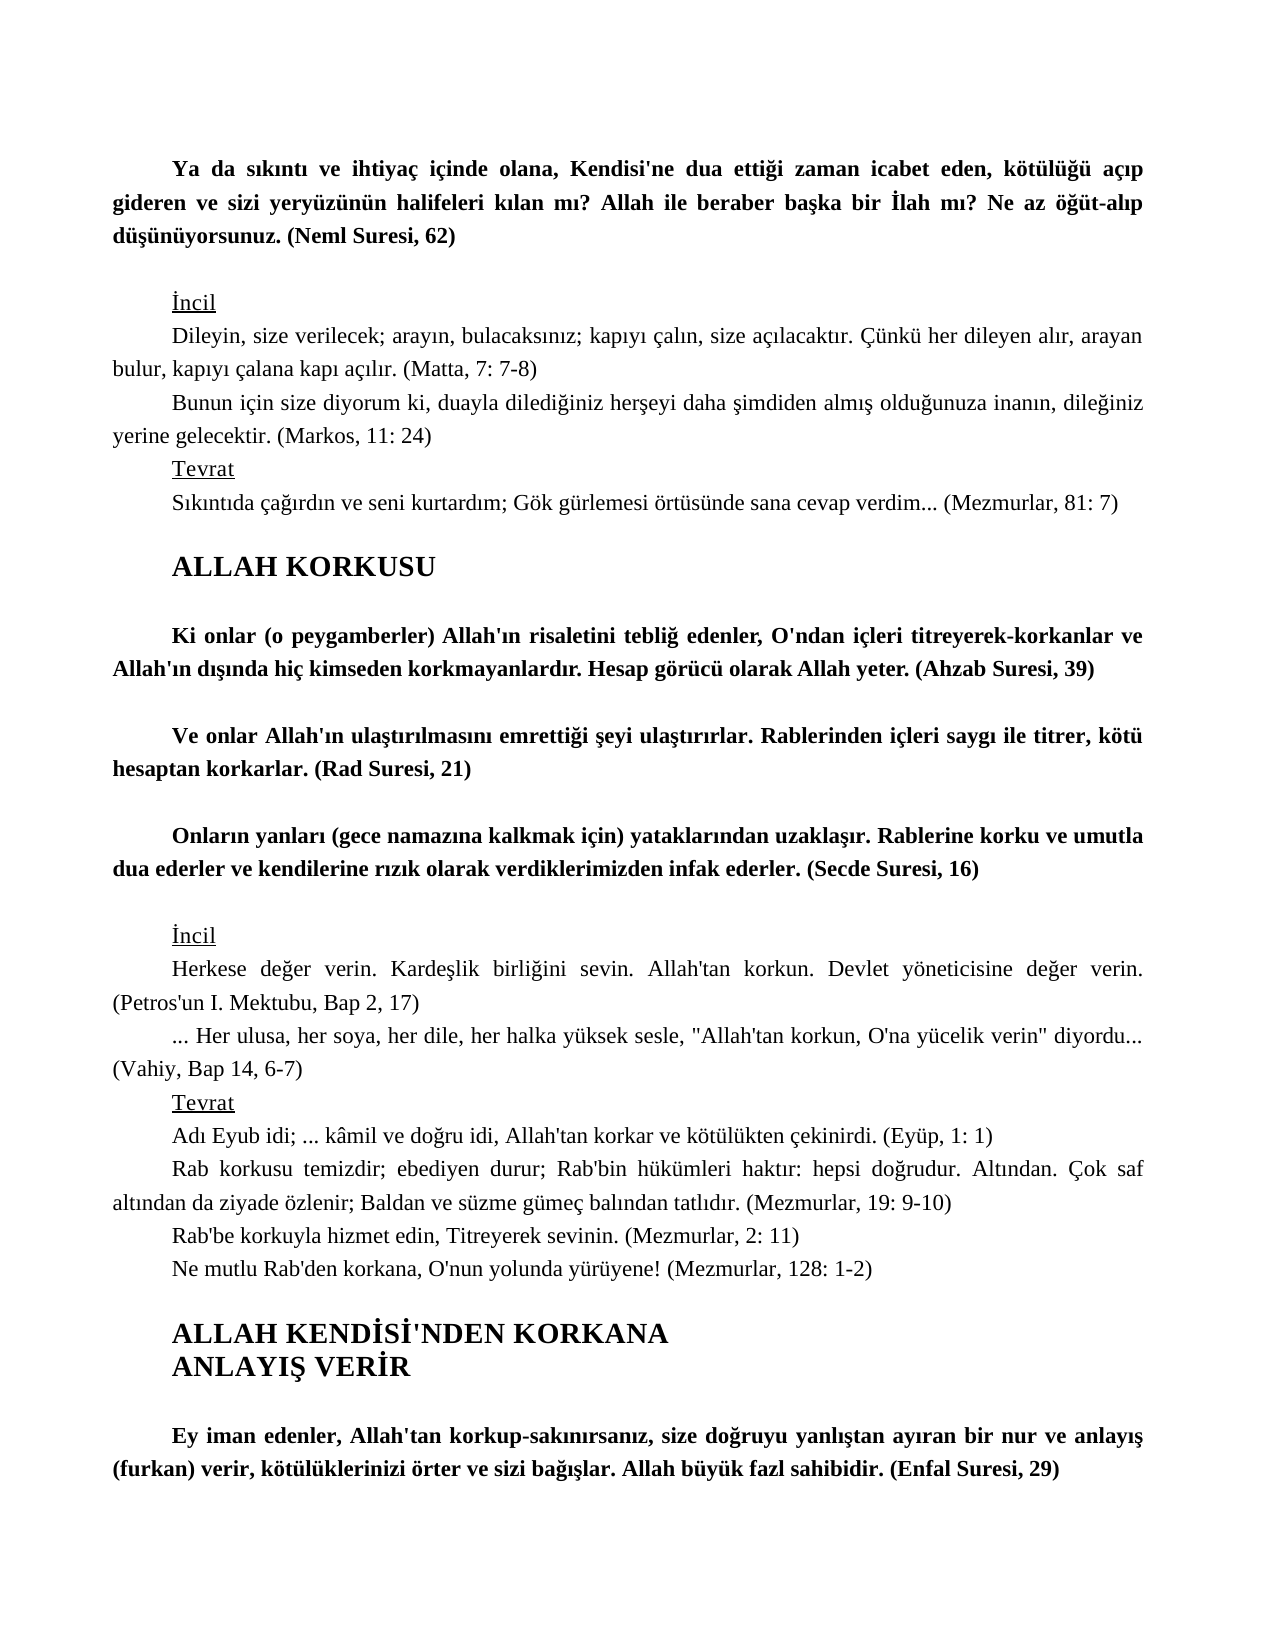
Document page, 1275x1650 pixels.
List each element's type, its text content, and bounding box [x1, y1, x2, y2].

text Sıkıntıda çağırdın ve seni kurtardım; Gök gürlemesi örtüsünde sana cevap verdim... (Mezmurlar, 81: 7) [112, 483, 1145, 517]
text Bunun için size diyorum ki, duayla dilediğiniz herşeyi daha şimdiden almış olduğunuza inanın, dileğiniz yerine gelecektir. (Markos, 11: 24) [112, 383, 1145, 450]
text ALLAH KORKUSU [112, 550, 1145, 583]
text Ki onlar (o peygamberler) Allah'ın risaletini tebliğ edenler, O'ndan içleri titreyerek-korkanlar ve Allah'ın dışında hiç kimseden korkmayanlardır. Hesap görücü olarak Allah yeter. (Ahzab Suresi, 39) [112, 617, 1145, 683]
text İncil [112, 917, 1145, 950]
text Rab'be korkuyla hizmet edin, Titreyerek sevinin. (Mezmurlar, 2: 11) [112, 1217, 1145, 1250]
text ... Her ulusa, her soya, her dile, her halka yüksek sesle, "Allah'tan korkun, O'na yücelik verin" diyordu... (Vahiy, Bap 14, 6-7) [112, 1017, 1145, 1083]
text Rab korkusu temizdir; ebediyen durur; Rab'bin hükümleri haktır: hepsi doğrudur. Altından. Çok saf altından da ziyade özlenir; Baldan ve süzme gümeç balından tatlıdır. (Mezmurlar, 19: 9-10) [112, 1150, 1145, 1217]
text ALLAH KENDİSİ'NDEN KORKANA [112, 1317, 1145, 1350]
text Ey iman edenler, Allah'tan korkup-sakınırsanız, size doğruyu yanlıştan ayıran bir nur ve anlayış (furkan) verir, kötülüklerinizi örter ve sizi bağışlar. Allah büyük fazl sahibidir. (Enfal Suresi, 29) [112, 1417, 1145, 1483]
text Ya da sıkıntı ve ihtiyaç içinde olana, Kendisi'ne dua ettiği zaman icabet eden, kötülüğü açıp gideren ve sizi yeryüzünün halifeleri kılan mı? Allah ile beraber başka bir İlah mı? Ne az öğüt-alıp düşünüyorsunuz. (Neml Suresi, 62) [112, 150, 1145, 250]
text Ve onlar Allah'ın ulaştırılmasını emrettiği şeyi ulaştırırlar. Rablerinden içleri saygı ile titrer, kötü hesaptan korkarlar. (Rad Suresi, 21) [112, 717, 1145, 783]
text Tevrat [112, 450, 1145, 483]
text Onların yanları (gece namazına kalkmak için) yataklarından uzaklaşır. Rablerine korku ve umutla dua ederler ve kendilerine rızık olarak verdiklerimizden infak ederler. (Secde Suresi, 16) [112, 817, 1145, 883]
text Dileyin, size verilecek; arayın, bulacaksınız; kapıyı çalın, size açılacaktır. Çünkü her dileyen alır, arayan bulur, kapıyı çalana kapı açılır. (Matta, 7: 7-8) [112, 317, 1145, 383]
text Tevrat [112, 1083, 1145, 1117]
text Adı Eyub idi; ... kâmil ve doğru idi, Allah'tan korkar ve kötülükten çekinirdi. (Eyüp, 1: 1) [112, 1117, 1145, 1150]
text ANLAYIŞ VERİR [112, 1350, 1145, 1383]
text Herkese değer verin. Kardeşlik birliğini sevin. Allah'tan korkun. Devlet yöneticisine değer verin. (Petros'un I. Mektubu, Bap 2, 17) [112, 950, 1145, 1017]
text Ne mutlu Rab'den korkana, O'nun yolunda yürüyene! (Mezmurlar, 128: 1-2) [112, 1250, 1145, 1283]
text İncil [112, 283, 1145, 317]
